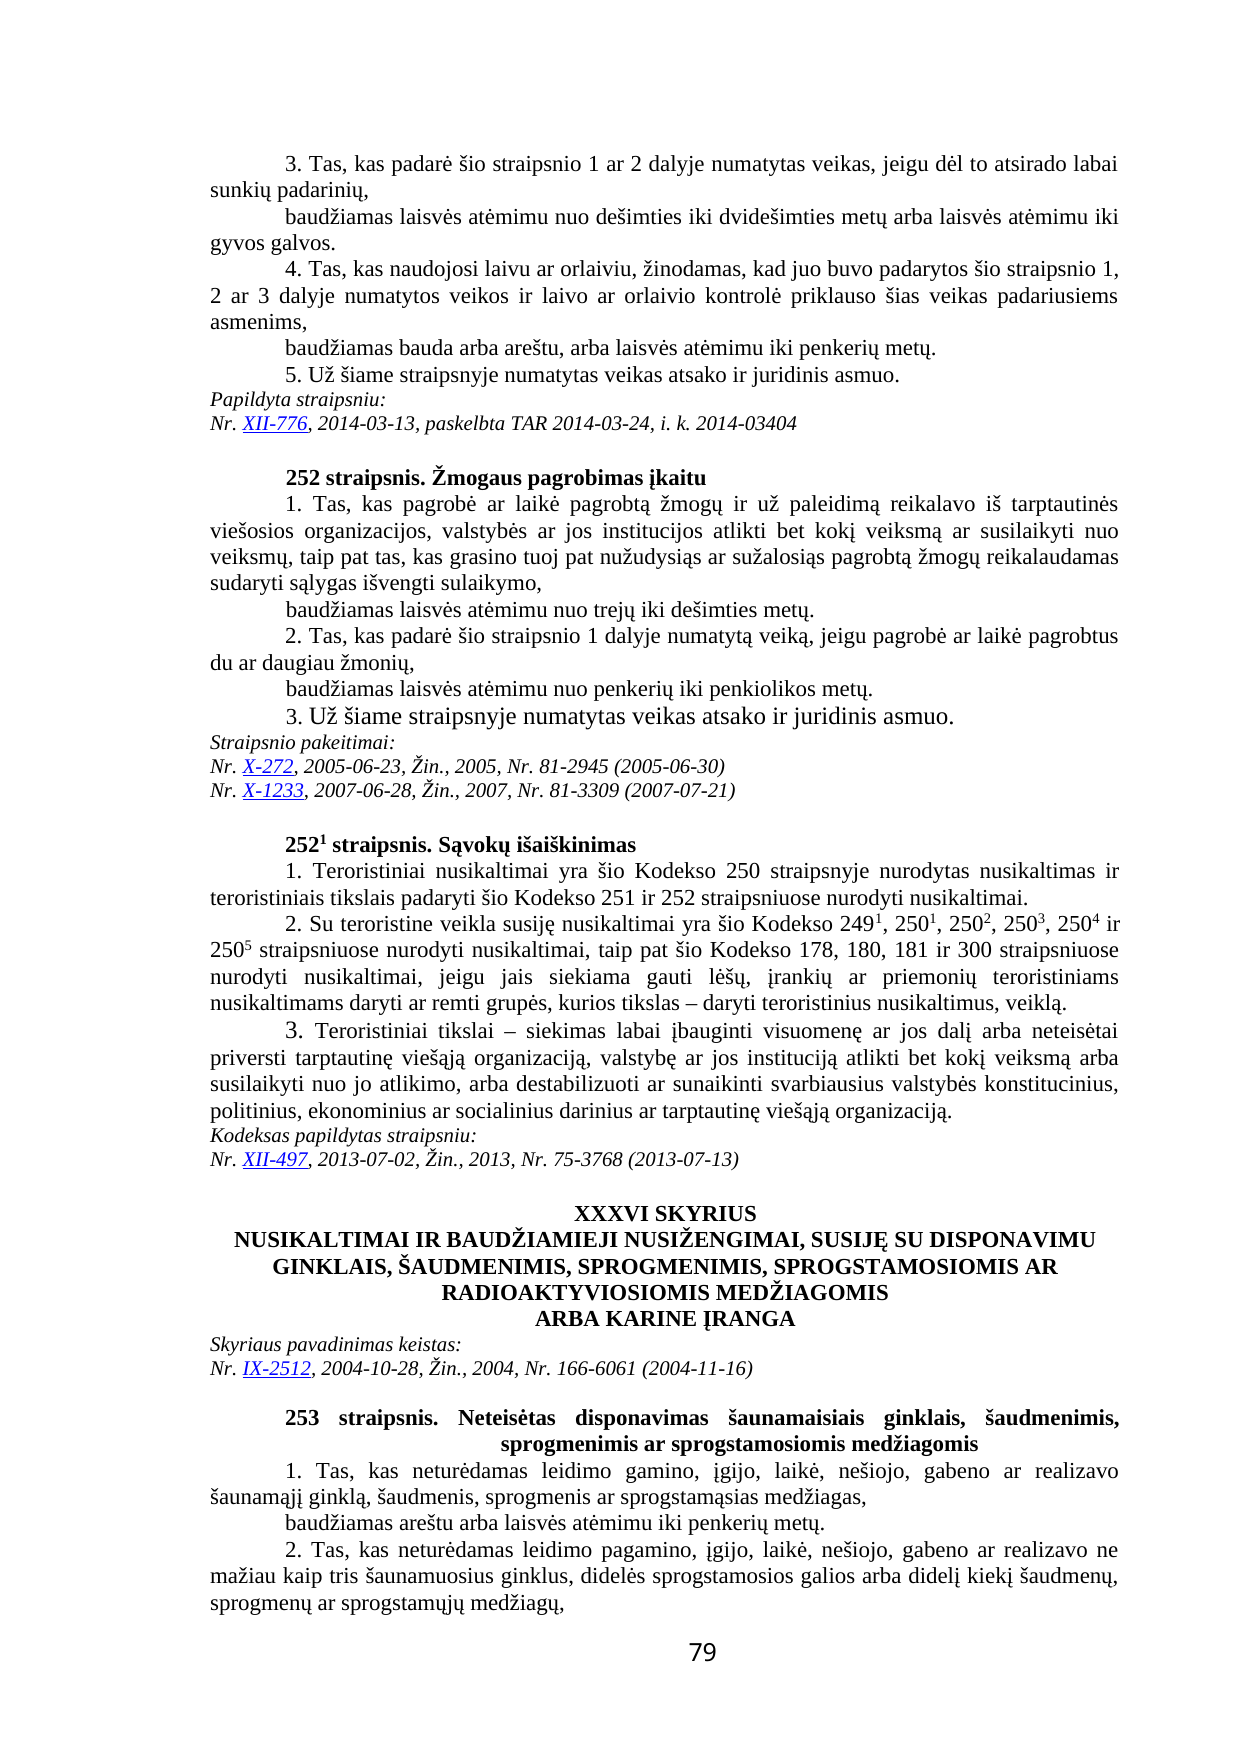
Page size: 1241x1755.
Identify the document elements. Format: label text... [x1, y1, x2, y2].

text ARBA KARINE ĮRANGA [210, 1306, 1120, 1332]
text 3. Teroristiniai tikslai – siekimas labai įbauginti visuomenę ar jos dalį arba neteisėtai priversti tarptautinę viešąją organizaciją, valstybę ar jos instituciją atlikti bet kokį veiksmą arba susilaikyti nuo jo atlikimo, arba destabilizuoti ar sunaikinti svarbiausius valstybės konstitucinius, politinius, ekonominius ar socialinius darinius ar tarptautinę viešąją organizaciją. [210, 1015, 1120, 1123]
text Nr. XII-776, 2014-03-13, paskelbta TAR 2014-03-24, i. k. 2014-03404 [210, 411, 1120, 435]
text Nr. X-1233, 2007-06-28, Žin., 2007, Nr. 81-3309 (2007-07-21) [210, 778, 1120, 802]
text 1. Tas, kas pagrobė ar laikė pagrobtą žmogų ir už paleidimą reikalavo iš tarptautinės viešosios organizacijos, valstybės ar jos institucijos atlikti bet kokį veiksmą ar susilaikyti nuo veiksmų, taip pat tas, kas grasino tuoj pat nužudysiąs ar sužalosiąs pagrobtą žmogų reikalaudamas sudaryti sąlygas išvengti sulaikymo, [210, 490, 1120, 596]
text 2. Tas, kas padarė šio straipsnio 1 dalyje numatytą veiką, jeigu pagrobė ar laikė pagrobtus du ar daugiau žmonių, [210, 622, 1120, 675]
text Skyriaus pavadinimas keistas: [210, 1332, 1120, 1356]
text 2521 straipsnis. Sąvokų išaiškinimas [210, 831, 1120, 857]
text 1. Teroristiniai nusikaltimai yra šio Kodekso 250 straipsnyje nurodytas nusikaltimas ir teroristiniais tikslais padaryti šio Kodekso 251 ir 252 straipsniuose nurodyti nusikaltimai. [210, 857, 1120, 910]
text 2. Tas, kas neturėdamas leidimo pagamino, įgijo, laikė, nešiojo, gabeno ar realizavo ne mažiau kaip tris šaunamuosius ginklus, didelės sprogstamosios galios arba didelį kiekį šaudmenų, sprogmenų ar sprogstamųjų medžiagų, [210, 1536, 1120, 1615]
text Papildyta straipsniu: [210, 387, 1120, 411]
text baudžiamas bauda arba areštu, arba laisvės atėmimu iki penkerių metų. [210, 334, 1120, 361]
text 253 straipsnis. Neteisėtas disponavimas šaunamaisiais ginklais, šaudmenimis, sprogmenimis ar sprogstamosiomis medžiagomis [285, 1404, 1120, 1457]
text Nr. X-272, 2005-06-23, Žin., 2005, Nr. 81-2945 (2005-06-30) [210, 754, 1120, 778]
text baudžiamas laisvės atėmimu nuo trejų iki dešimties metų. [210, 596, 1106, 622]
text baudžiamas laisvės atėmimu nuo dešimties iki dvidešimties metų arba laisvės atėmimu iki gyvos galvos. [210, 203, 1120, 255]
text 2. Su teroristine veikla susiję nusikaltimai yra šio Kodekso 2491, 2501, 2502, 2503, 2504 ir 2505 straipsniuose nurodyti nusikaltimai, taip pat šio Kodekso 178, 180, 181 ir 300 straipsniuose nurodyti nusikaltimai, jeigu jais siekiama gauti lėšų, įrankių ar priemonių teroristiniams nusikaltimams daryti ar remti grupės, kurios tikslas – daryti teroristinius nusikaltimus, veiklą. [210, 910, 1120, 1015]
text baudžiamas laisvės atėmimu nuo penkerių iki penkiolikos metų. [210, 675, 1106, 701]
text 4. Tas, kas naudojosi laivu ar orlaiviu, žinodamas, kad juo buvo padarytos šio straipsnio 1, 2 ar 3 dalyje numatytos veikos ir laivo ar orlaivio kontrolė priklauso šias veikas padariusiems asmenims, [210, 255, 1120, 334]
text 5. Už šiame straipsnyje numatytas veikas atsako ir juridinis asmuo. [210, 361, 1120, 387]
text baudžiamas areštu arba laisvės atėmimu iki penkerių metų. [210, 1509, 1120, 1536]
text 252 straipsnis. Žmogaus pagrobimas įkaitu [210, 464, 1106, 490]
text 3. Tas, kas padarė šio straipsnio 1 ar 2 dalyje numatytas veikas, jeigu dėl to atsirado labai sunkių padarinių, [210, 150, 1120, 203]
text 3. Už šiame straipsnyje numatytas veikas atsako ir juridinis asmuo. [210, 701, 1106, 730]
text Nr. XII-497, 2013-07-02, Žin., 2013, Nr. 75-3768 (2013-07-13) [210, 1147, 1120, 1171]
text NUSIKALTIMAI IR BAUDŽIAMIEJI NUSIŽENGIMAI, SUSIJĘ SU DISPONAVIMU GINKLAIS, ŠAUDMENIMIS, SPROGMENIMIS, SPROGSTAMOSIOMIS AR RADIOAKTYVIOSIOMIS MEDŽIAGOMIS [210, 1226, 1120, 1306]
text Straipsnio pakeitimai: [210, 730, 1120, 754]
text 1. Tas, kas neturėdamas leidimo gamino, įgijo, laikė, nešiojo, gabeno ar realizavo šaunamąjį ginklą, šaudmenis, sprogmenis ar sprogstamąsias medžiagas, [210, 1457, 1120, 1509]
text Nr. IX-2512, 2004-10-28, Žin., 2004, Nr. 166-6061 (2004-11-16) [210, 1356, 1120, 1380]
text Kodeksas papildytas straipsniu: [210, 1123, 1120, 1147]
text XXXVI SKYRIUS [210, 1200, 1120, 1226]
